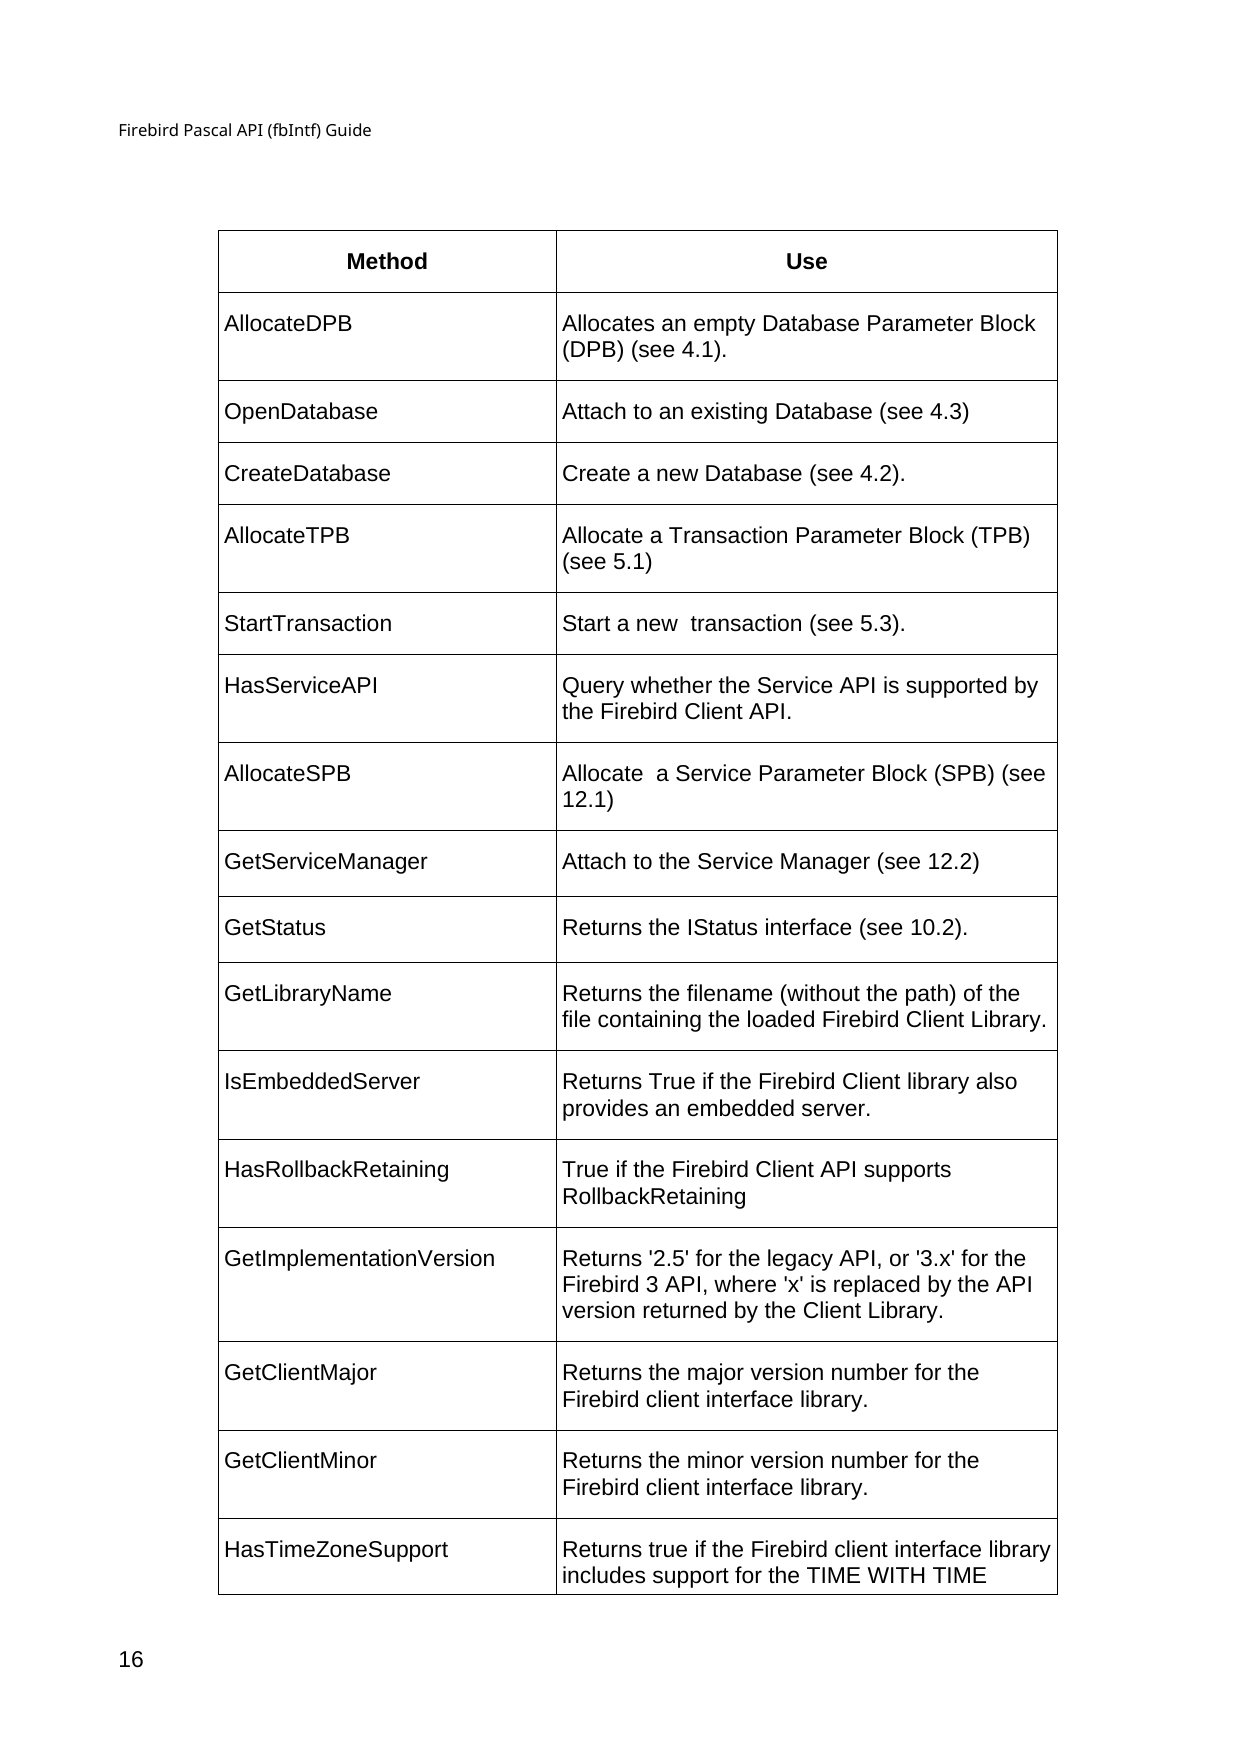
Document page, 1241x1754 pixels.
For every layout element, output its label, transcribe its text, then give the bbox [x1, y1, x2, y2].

table_cell HasRollbackRetaining [219, 1140, 556, 1227]
table_cell Attach to the Service Manager (see 12.2) [557, 831, 1057, 896]
table_cell Returns true if the Firebird client interface library includes support for the TIME WITH TIME [557, 1519, 1057, 1594]
table_cell GetClientMinor [219, 1431, 556, 1518]
table_cell OpenDatabase [219, 381, 556, 442]
table_header Method [219, 231, 556, 292]
table_cell AllocateTPB [219, 505, 556, 592]
table_cell Query whether the Service API is supported by the Firebird Client API. [557, 655, 1057, 742]
table_cell Allocates an empty Database Parameter Block (DPB) (see 4.1). [557, 293, 1057, 380]
table_cell Returns True if the Firebird Client library also provides an embedded server. [557, 1051, 1057, 1138]
table_header Use [557, 231, 1057, 292]
table_cell Returns '2.5' for the legacy API, or '3.x' for the Firebird 3 API, where 'x' is replaced by the API version returned by the Client Library. [557, 1228, 1057, 1341]
table_cell GetServiceManager [219, 831, 556, 896]
table_cell Allocate a Transaction Parameter Block (TPB) (see 5.1) [557, 505, 1057, 592]
table_cell Create a new Database (see 4.2). [557, 443, 1057, 504]
table_cell AllocateDPB [219, 293, 556, 380]
table_cell Returns the major version number for the Firebird client interface library. [557, 1342, 1057, 1429]
table_cell GetLibraryName [219, 963, 556, 1050]
table_cell IsEmbeddedServer [219, 1051, 556, 1138]
table_cell Returns the IStatus interface (see 10.2). [557, 897, 1057, 962]
table_cell StartTransaction [219, 593, 556, 654]
table_cell HasServiceAPI [219, 655, 556, 742]
table_cell HasTimeZoneSupport [219, 1519, 556, 1594]
table_cell Allocate a Service Parameter Block (SPB) (see 12.1) [557, 743, 1057, 830]
table_cell Start a new transaction (see 5.3). [557, 593, 1057, 654]
table_cell GetImplementationVersion [219, 1228, 556, 1341]
table_cell AllocateSPB [219, 743, 556, 830]
table_cell CreateDatabase [219, 443, 556, 504]
table_cell GetStatus [219, 897, 556, 962]
table_cell Attach to an existing Database (see 4.3) [557, 381, 1057, 442]
table_cell GetClientMajor [219, 1342, 556, 1429]
table_cell Returns the filename (without the path) of the file containing the loaded Firebird Client Library. [557, 963, 1057, 1050]
table_cell Returns the minor version number for the Firebird client interface library. [557, 1431, 1057, 1518]
table_cell True if the Firebird Client API supports RollbackRetaining [557, 1140, 1057, 1227]
